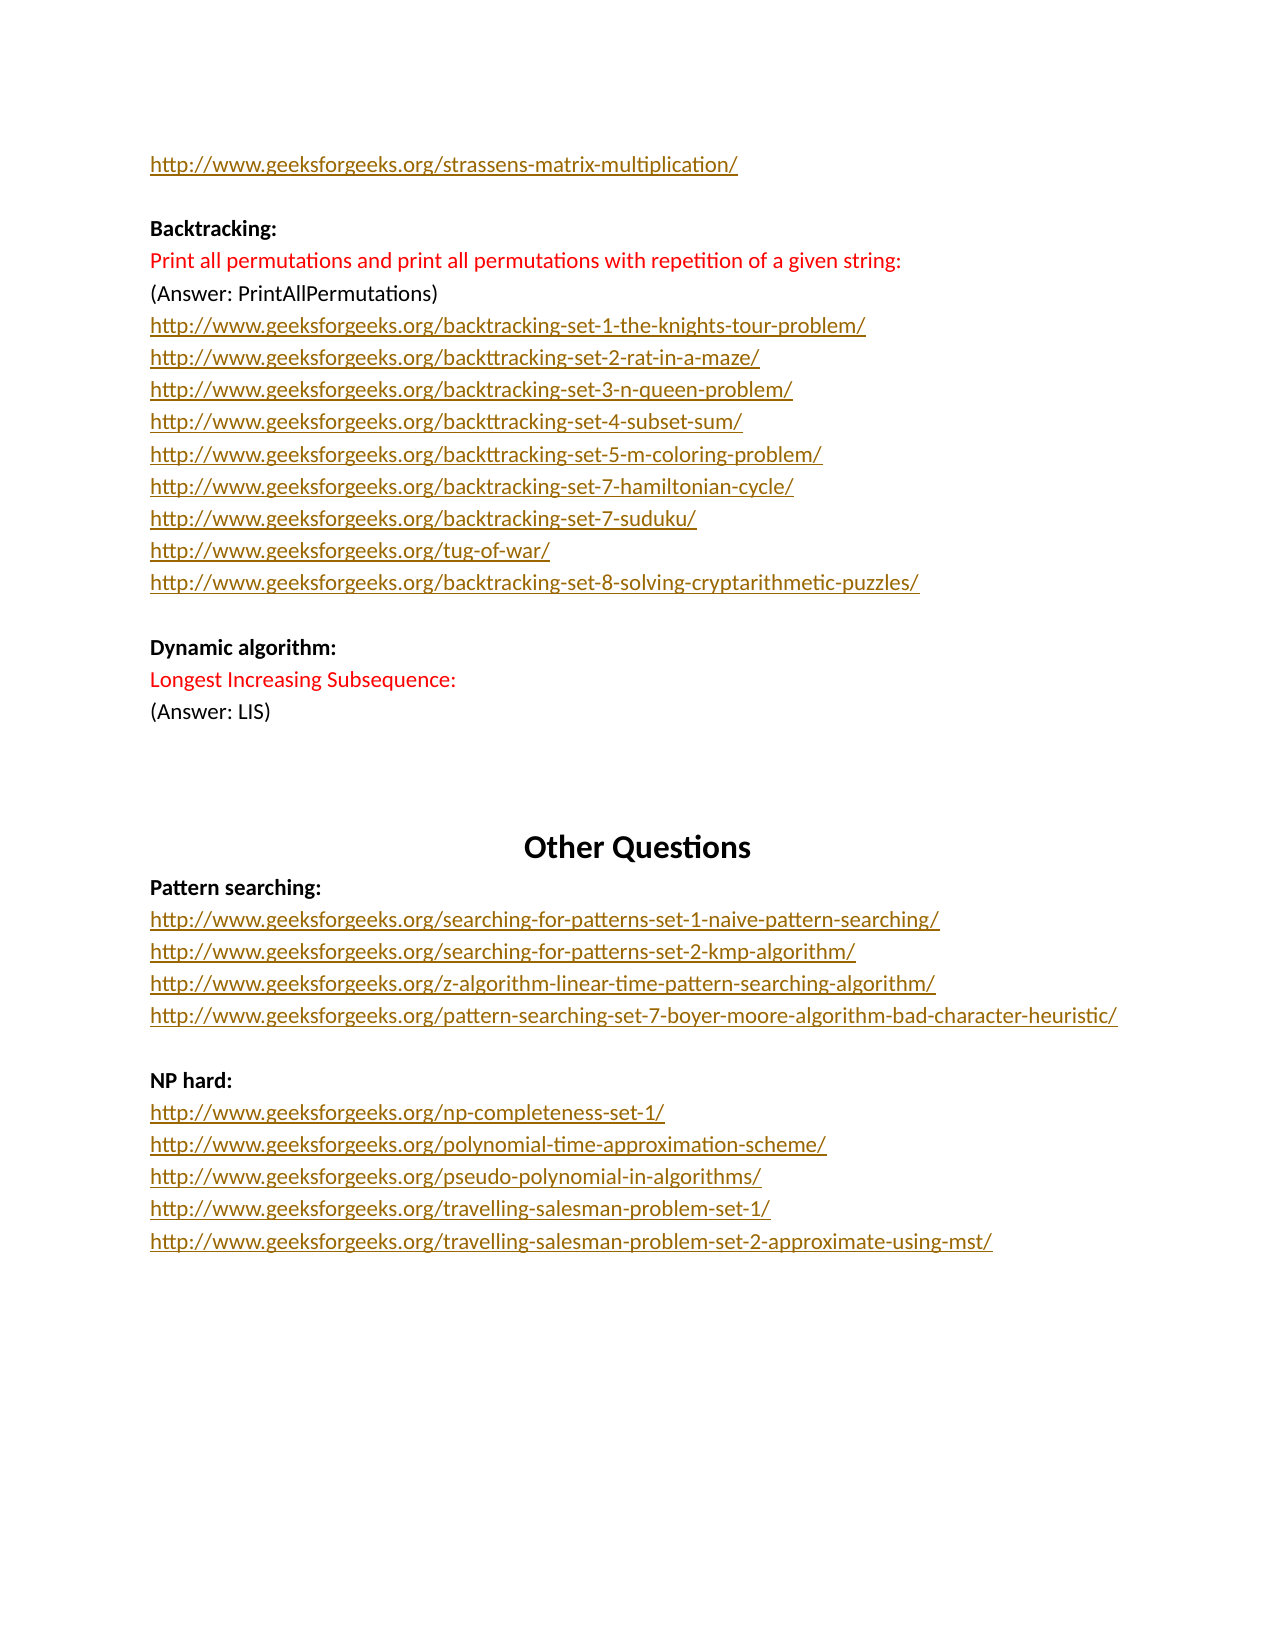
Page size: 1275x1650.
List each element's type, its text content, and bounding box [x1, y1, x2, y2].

list http://www.geeksforgeeks.org/tug-of-war/ [150, 536, 1125, 564]
list http://www.geeksforgeeks.org/polynomial-time-approximation-scheme/ [150, 1130, 1125, 1158]
list http://www.geeksforgeeks.org/pattern-searching-set-7-boyer-moore-algorithm-bad-character-heuristic/ [150, 1001, 1125, 1029]
list http://www.geeksforgeeks.org/backtracking-set-1-the-knights-tour-problem/ [150, 311, 1125, 339]
list http://www.geeksforgeeks.org/z-algorithm-linear-time-pattern-searching-algorithm/ [150, 969, 1125, 997]
list http://www.geeksforgeeks.org/backtracking-set-3-n-queen-problem/ [150, 375, 1125, 403]
list (Answer: LIS) [150, 697, 1125, 725]
list NP hard: [150, 1066, 1125, 1094]
list http://www.geeksforgeeks.org/backtracking-set-7-suduku/ [150, 504, 1125, 532]
list (Answer: PrintAllPermutations) [150, 279, 1125, 307]
list http://www.geeksforgeeks.org/travelling-salesman-problem-set-2-approximate-using-mst/ [150, 1227, 1125, 1255]
list http://www.geeksforgeeks.org/searching-for-patterns-set-2-kmp-algorithm/ [150, 937, 1125, 965]
list Dynamic algorithm: [150, 633, 1125, 661]
list Pattern searching: [150, 873, 1125, 901]
list http://www.geeksforgeeks.org/backtracking-set-8-solving-cryptarithmetic-puzzles/ [150, 568, 1125, 596]
list Other Questions [150, 826, 1125, 867]
list http://www.geeksforgeeks.org/backtracking-set-7-hamiltonian-cycle/ [150, 472, 1125, 500]
list http://www.geeksforgeeks.org/pseudo-polynomial-in-algorithms/ [150, 1162, 1125, 1190]
list http://www.geeksforgeeks.org/travelling-salesman-problem-set-1/ [150, 1194, 1125, 1223]
list Backtracking: [150, 214, 1125, 242]
list http://www.geeksforgeeks.org/backttracking-set-4-subset-sum/ [150, 407, 1125, 436]
list Longest Increasing Subsequence: [150, 665, 1125, 693]
list http://www.geeksforgeeks.org/backttracking-set-5-m-coloring-problem/ [150, 440, 1125, 468]
list http://www.geeksforgeeks.org/searching-for-patterns-set-1-naive-pattern-searching/ [150, 905, 1125, 933]
list http://www.geeksforgeeks.org/np-completeness-set-1/ [150, 1098, 1125, 1126]
list http://www.geeksforgeeks.org/backttracking-set-2-rat-in-a-maze/ [150, 343, 1125, 371]
list Print all permutations and print all permutations with repetition of a given string: [150, 247, 1125, 274]
list http://www.geeksforgeeks.org/strassens-matrix-multiplication/ [150, 150, 1125, 178]
